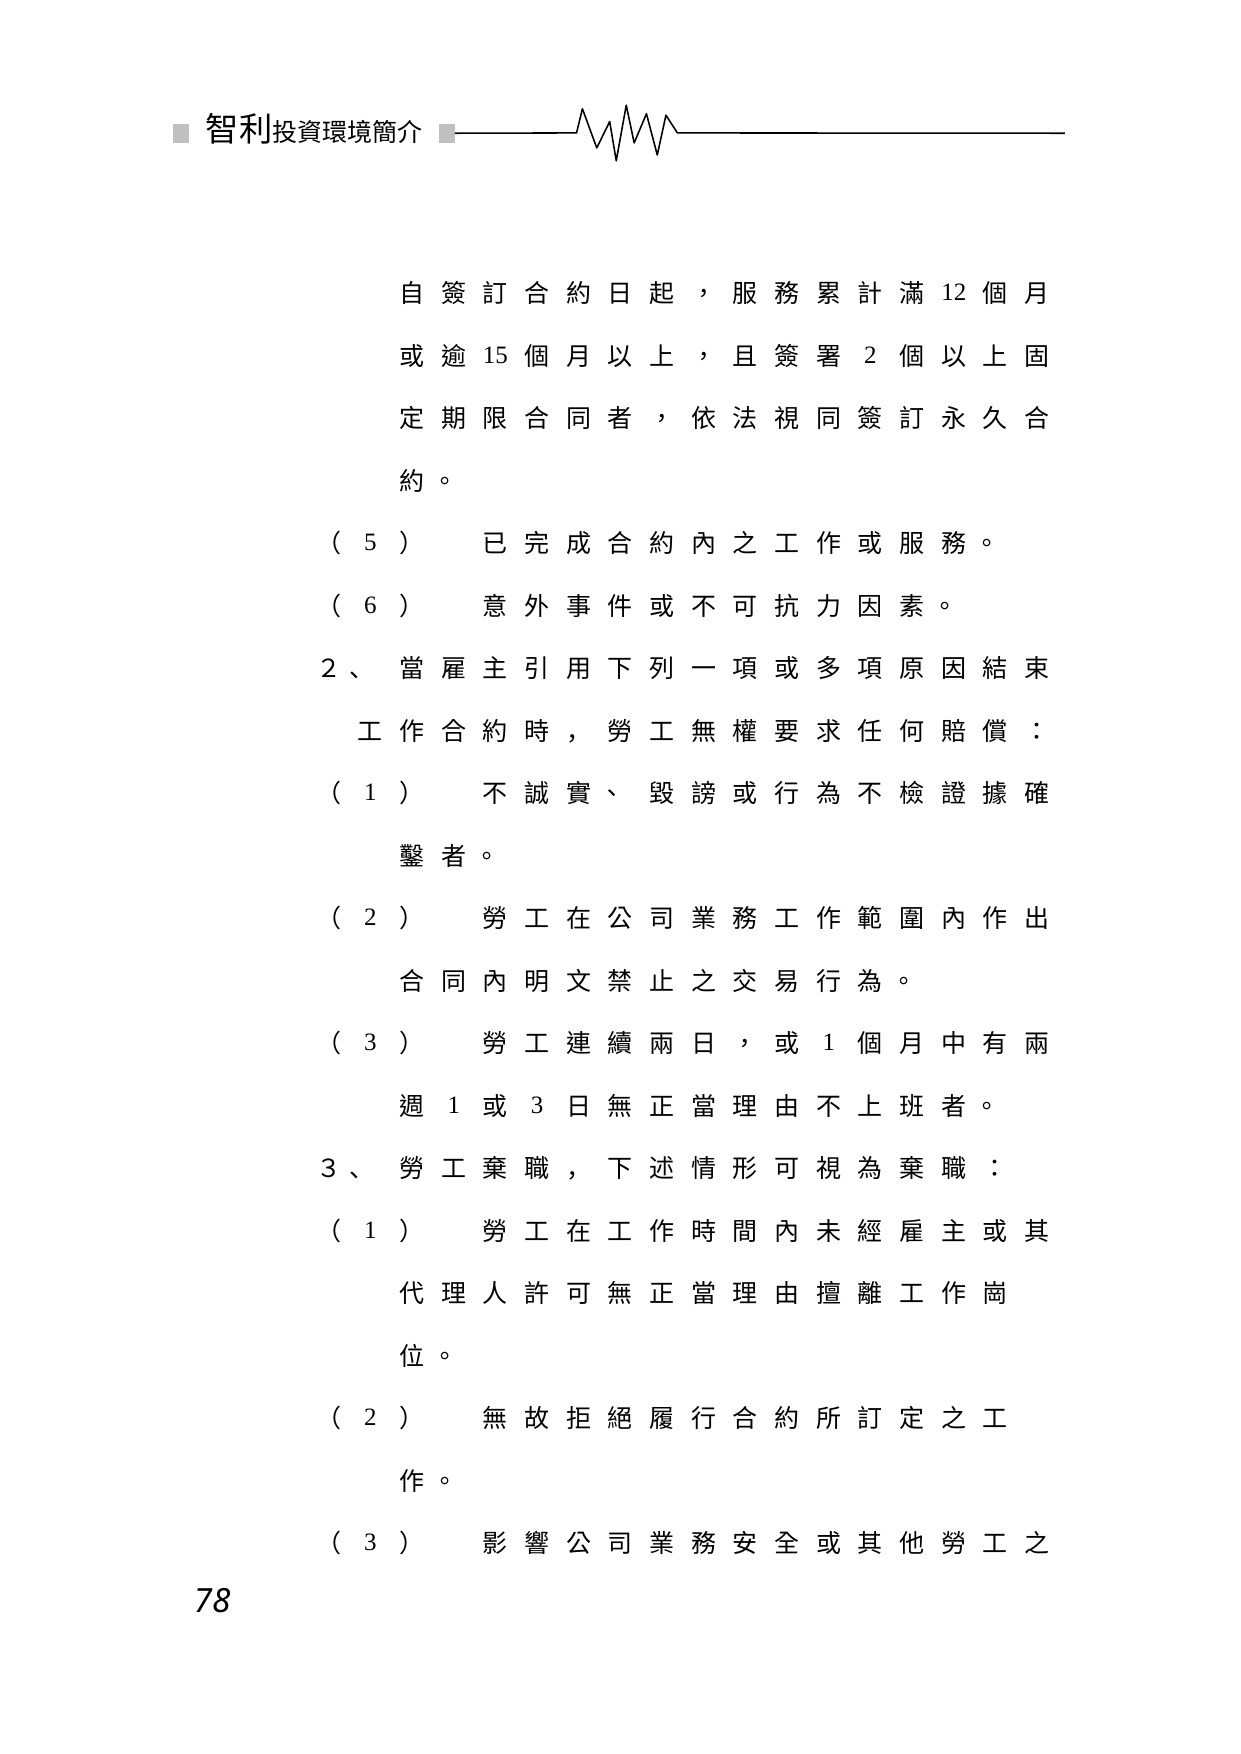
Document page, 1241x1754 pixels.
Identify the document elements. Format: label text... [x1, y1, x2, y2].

text （1） 勞工在工作時間內未經雇主或其代理人許可無正當理由擅離工作崗位。 [306, 1188, 1058, 1375]
text （3） 影響公司業務安全或其他勞工之 [306, 1500, 1058, 1563]
text （2） 無故拒絕履行合約所訂定之工作。 [306, 1375, 1058, 1500]
text （6） 意外事件或不可抗力因素。 [306, 563, 1058, 625]
text （1） 不誠實、毀謗或行為不檢證據確鑿者。 [306, 750, 1058, 875]
text ３、勞工棄職，下述情形可視為棄職： [281, 1125, 1058, 1188]
text （3） 勞工連續兩日，或1個月中有兩週1或3日無正當理由不上班者。 [306, 1000, 1058, 1125]
text （5） 已完成合約內之工作或服務。 [306, 500, 1058, 563]
text ２、當雇主引用下列一項或多項原因結束工作合約時，勞工無權要求任何賠償： [281, 625, 1058, 750]
text （2） 勞工在公司業務工作範圍內作出合同內明文禁止之交易行為。 [306, 875, 1058, 1000]
text 自簽訂合約日起，服務累計滿12個月或逾15個月以上，且簽署2個以上固定期限合同者，依法視同簽訂永久合約。 [306, 250, 1058, 500]
